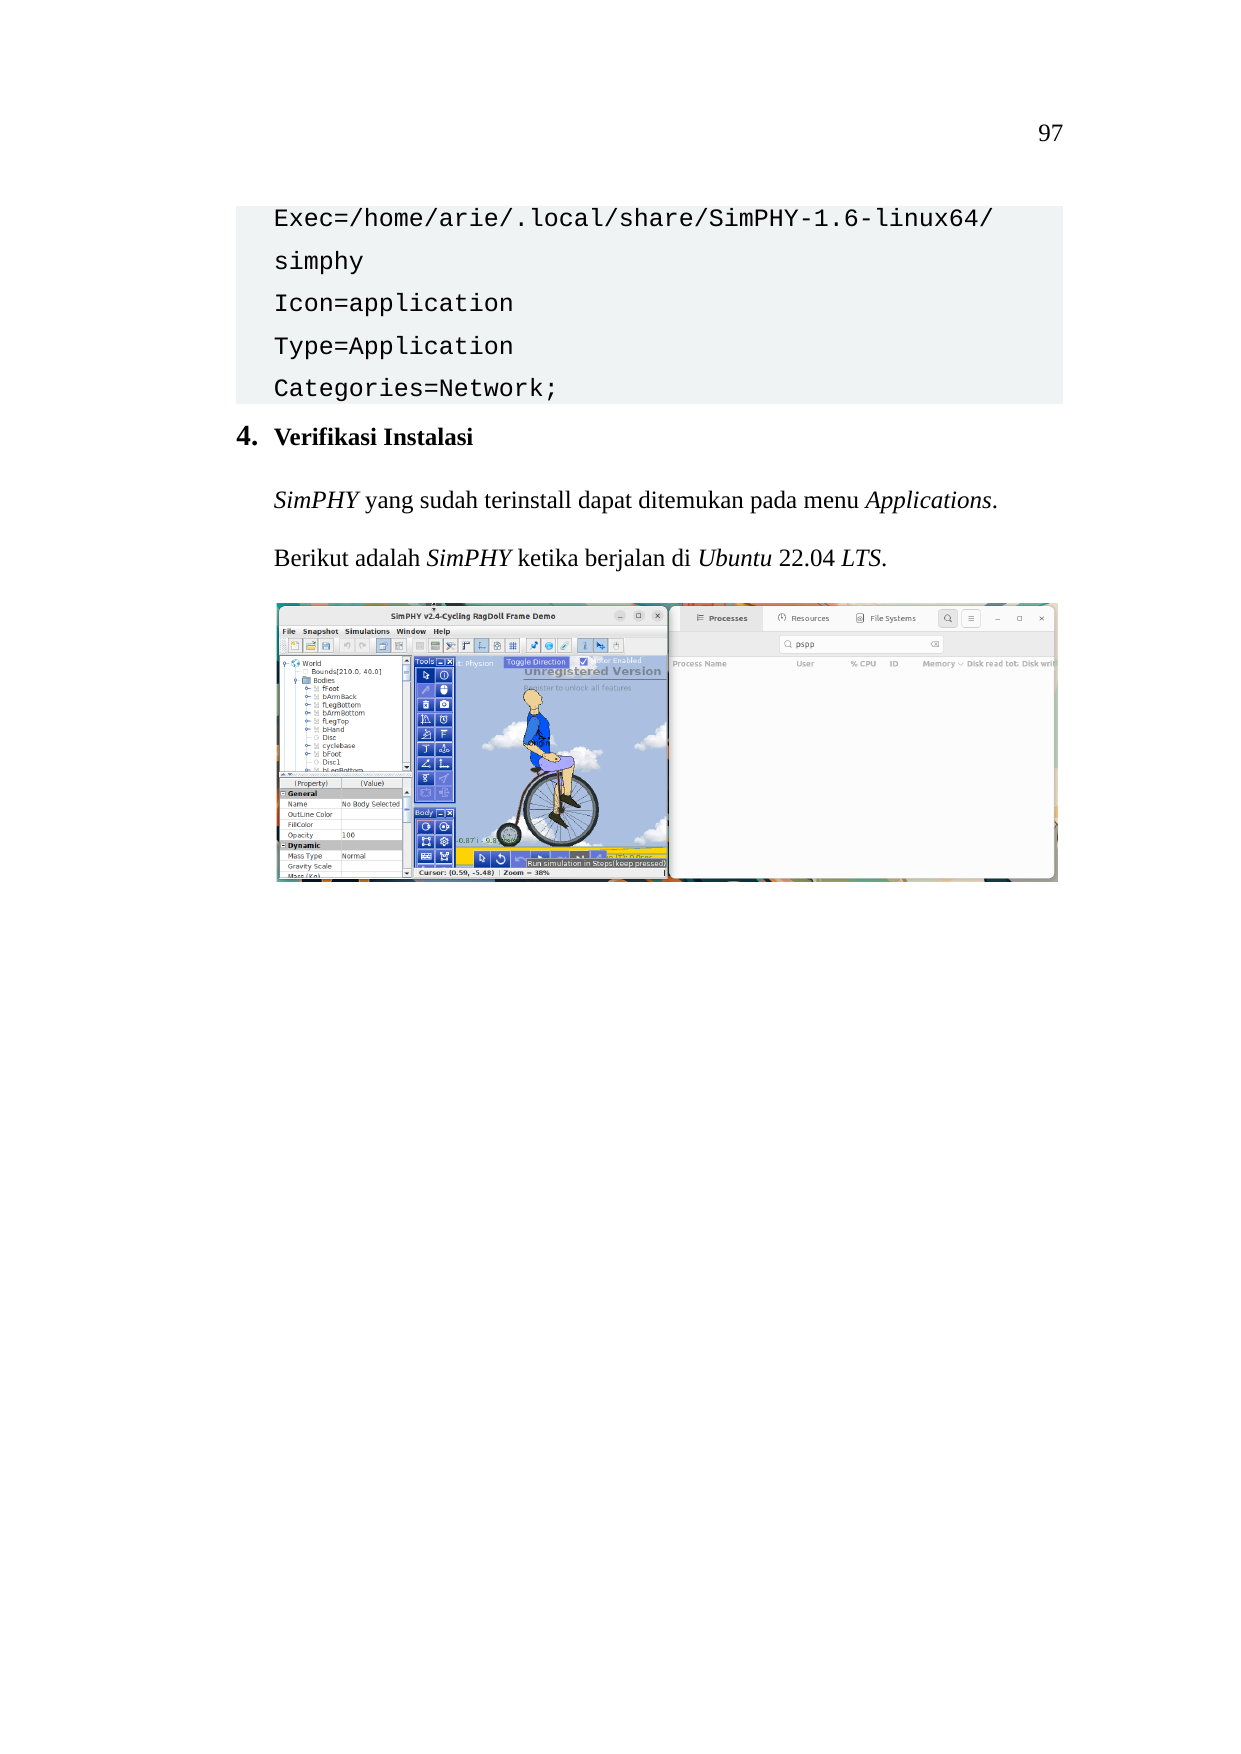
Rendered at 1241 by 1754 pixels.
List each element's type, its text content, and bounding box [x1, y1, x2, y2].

list Verifikasi Instalasi [236, 418, 1063, 452]
picture [276, 603, 1058, 882]
list Berikut adalah SimPHY ketika berjalan di Ubuntu 22.04 LTS. [236, 543, 1063, 572]
list Type=Application [236, 333, 1063, 362]
list Exec=/home/arie/.local/share/SimPHY-1.6-linux64/simphy [236, 206, 1063, 277]
list Icon=application [236, 291, 1063, 319]
list SimPHY yang sudah terinstall dapat ditemukan pada menu Applications. [236, 486, 1063, 514]
list Categories=Network; [236, 376, 1063, 404]
